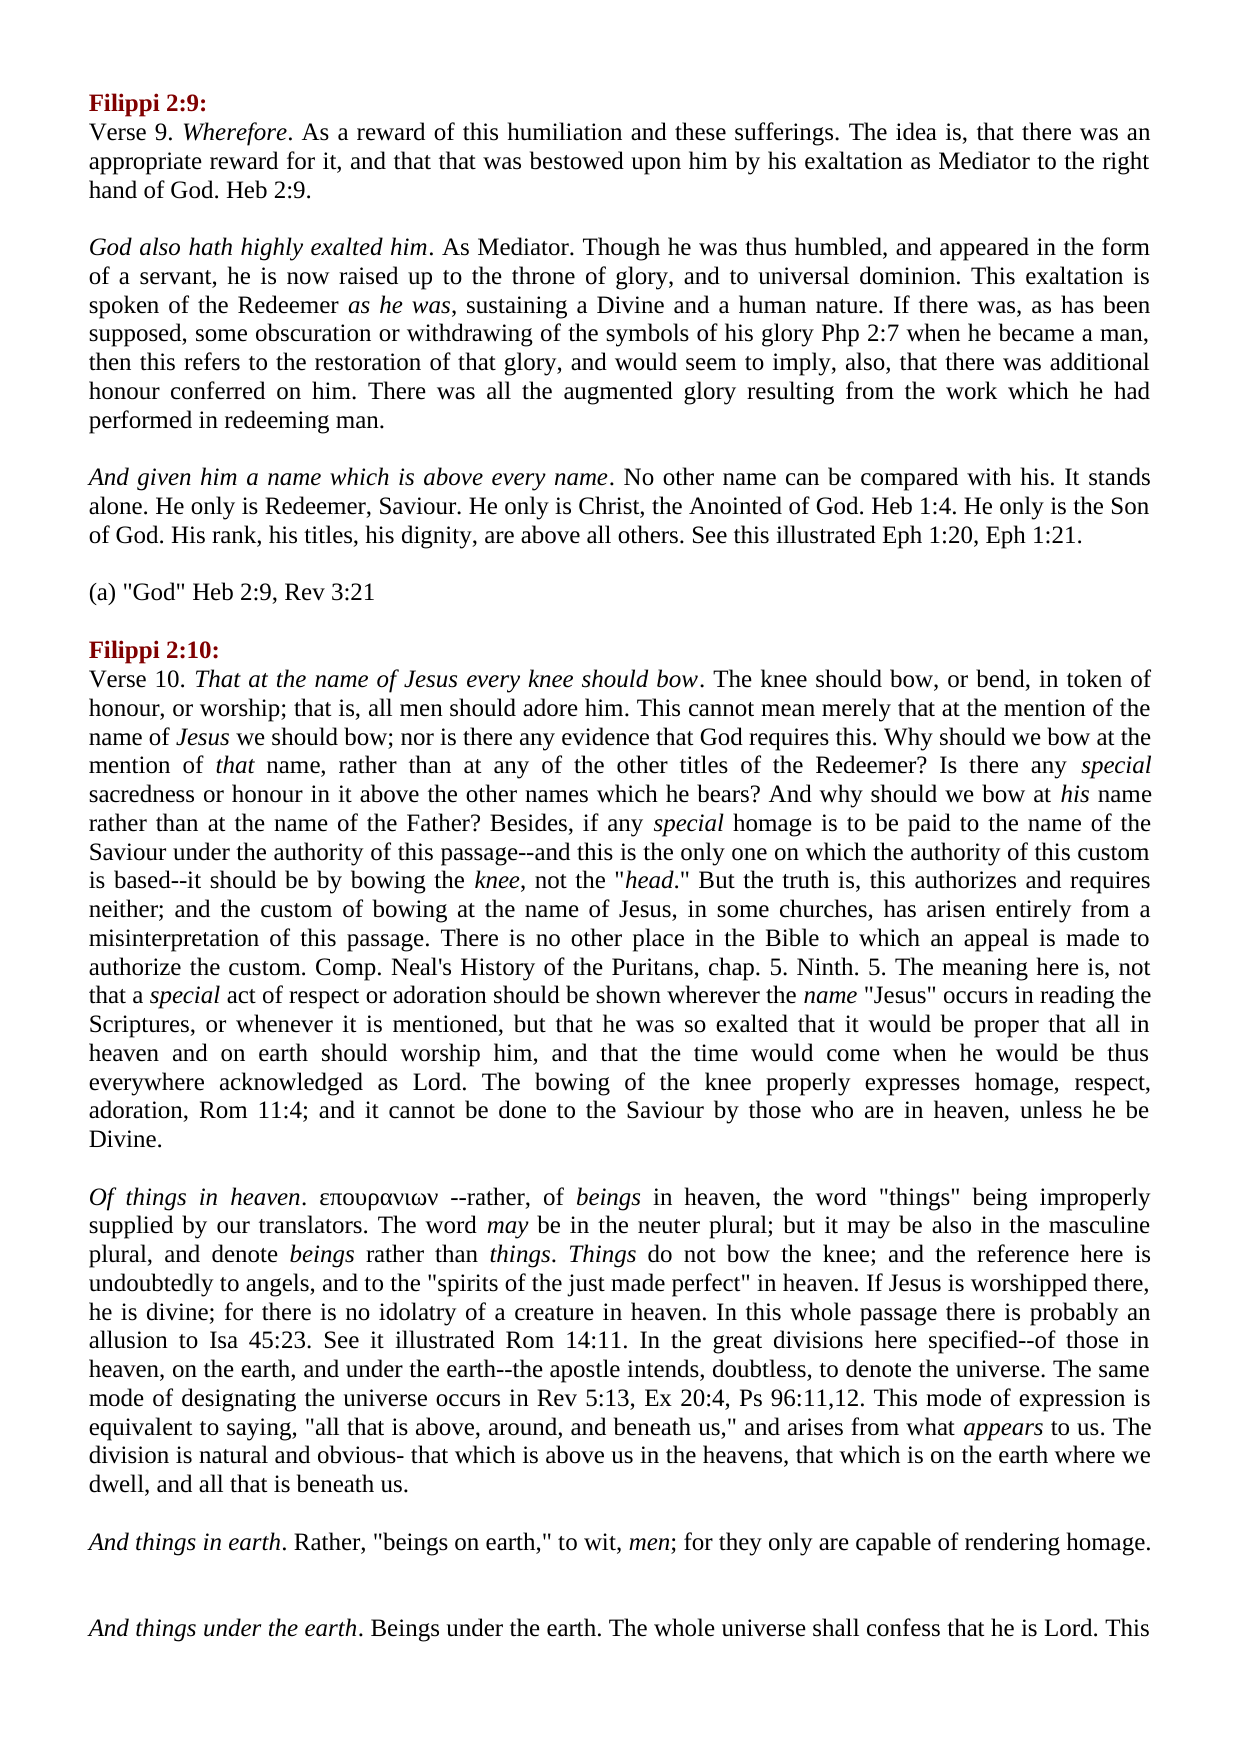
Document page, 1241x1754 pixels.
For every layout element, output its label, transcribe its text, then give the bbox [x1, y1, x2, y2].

text Verse 9. Wherefore. As a reward of this humiliation and these sufferings. The idea is, that there was an appropriate reward for it, and that that was bestowed upon him by his exaltation as Mediator to the right hand of God. Heb 2:9. God also hath highly exalted him. As Mediator. Though he was thus humbled, and appeared in the form of a servant, he is now raised up to the throne of glory, and to universal dominion. This exaltation is spoken of the Redeemer as he was, sustaining a Divine and a human nature. If there was, as has been supposed, some obscuration or withdrawing of the symbols of his glory Php 2:7 when he became a man, then this refers to the restoration of that glory, and would seem to imply, also, that there was additional honour conferred on him. There was all the augmented glory resulting from the work which he had performed in redeeming man. And given him a name which is above every name. No other name can be compared with his. It stands alone. He only is Redeemer, Saviour. He only is Christ, the Anointed of God. Heb 1:4. He only is the Son of God. His rank, his titles, his dignity, are above all others. See this illustrated Eph 1:20, Eph 1:21. (a) "God" Heb 2:9, Rev 3:21 [88, 117, 1152, 606]
text Filippi 2:9: [88, 88, 1152, 117]
text Verse 10. That at the name of Jesus every knee should bow. The knee should bow, or bend, in token of honour, or worship; that is, all men should adore him. This cannot mean merely that at the mention of the name of Jesus we should bow; nor is there any evidence that God requires this. Why should we bow at the mention of that name, rather than at any of the other titles of the Redeemer? Is there any special sacredness or honour in it above the other names which he bears? And why should we bow at his name rather than at the name of the Father? Besides, if any special homage is to be paid to the name of the Saviour under the authority of this passage--and this is the only one on which the authority of this custom is based--it should be by bowing the knee, not the "head." But the truth is, this authorizes and requires neither; and the custom of bowing at the name of Jesus, in some churches, has arisen entirely from a misinterpretation of this passage. There is no other place in the Bible to which an appeal is made to authorize the custom. Comp. Neal's History of the Puritans, chap. 5. Ninth. 5. The meaning here is, not that a special act of respect or adoration should be shown wherever the name "Jesus" occurs in reading the Scriptures, or whenever it is mentioned, but that he was so exalted that it would be proper that all in heaven and on earth should worship him, and that the time would come when he would be thus everywhere acknowledged as Lord. The bowing of the knee properly expresses homage, respect, adoration, Rom 11:4; and it cannot be done to the Saviour by those who are in heaven, unless he be Divine. Of things in heaven. επουρανιων --rather, of beings in heaven, the word "things" being improperly supplied by our translators. The word may be in the neuter plural; but it may be also in the masculine plural, and denote beings rather than things. Things do not bow the knee; and the reference here is undoubtedly to angels, and to the "spirits of the just made perfect" in heaven. If Jesus is worshipped there, he is divine; for there is no idolatry of a creature in heaven. In this whole passage there is probably an allusion to Isa 45:23. See it illustrated Rom 14:11. In the great divisions here specified--of those in heaven, on the earth, and under the earth--the apostle intends, doubtless, to denote the universe. The same mode of designating the universe occurs in Rev 5:13, Ex 20:4, Ps 96:11,12. This mode of expression is equivalent to saying, "all that is above, around, and beneath us," and arises from what appears to us. The division is natural and obvious- that which is above us in the heavens, that which is on the earth where we dwell, and all that is beneath us. And things in earth. Rather, "beings on earth," to wit, men; for they only are capable of rendering homage. And things under the earth. Beings under the earth. The whole universe shall confess that he is Lord. This [88, 664, 1152, 1642]
text Filippi 2:10: [88, 636, 1152, 664]
